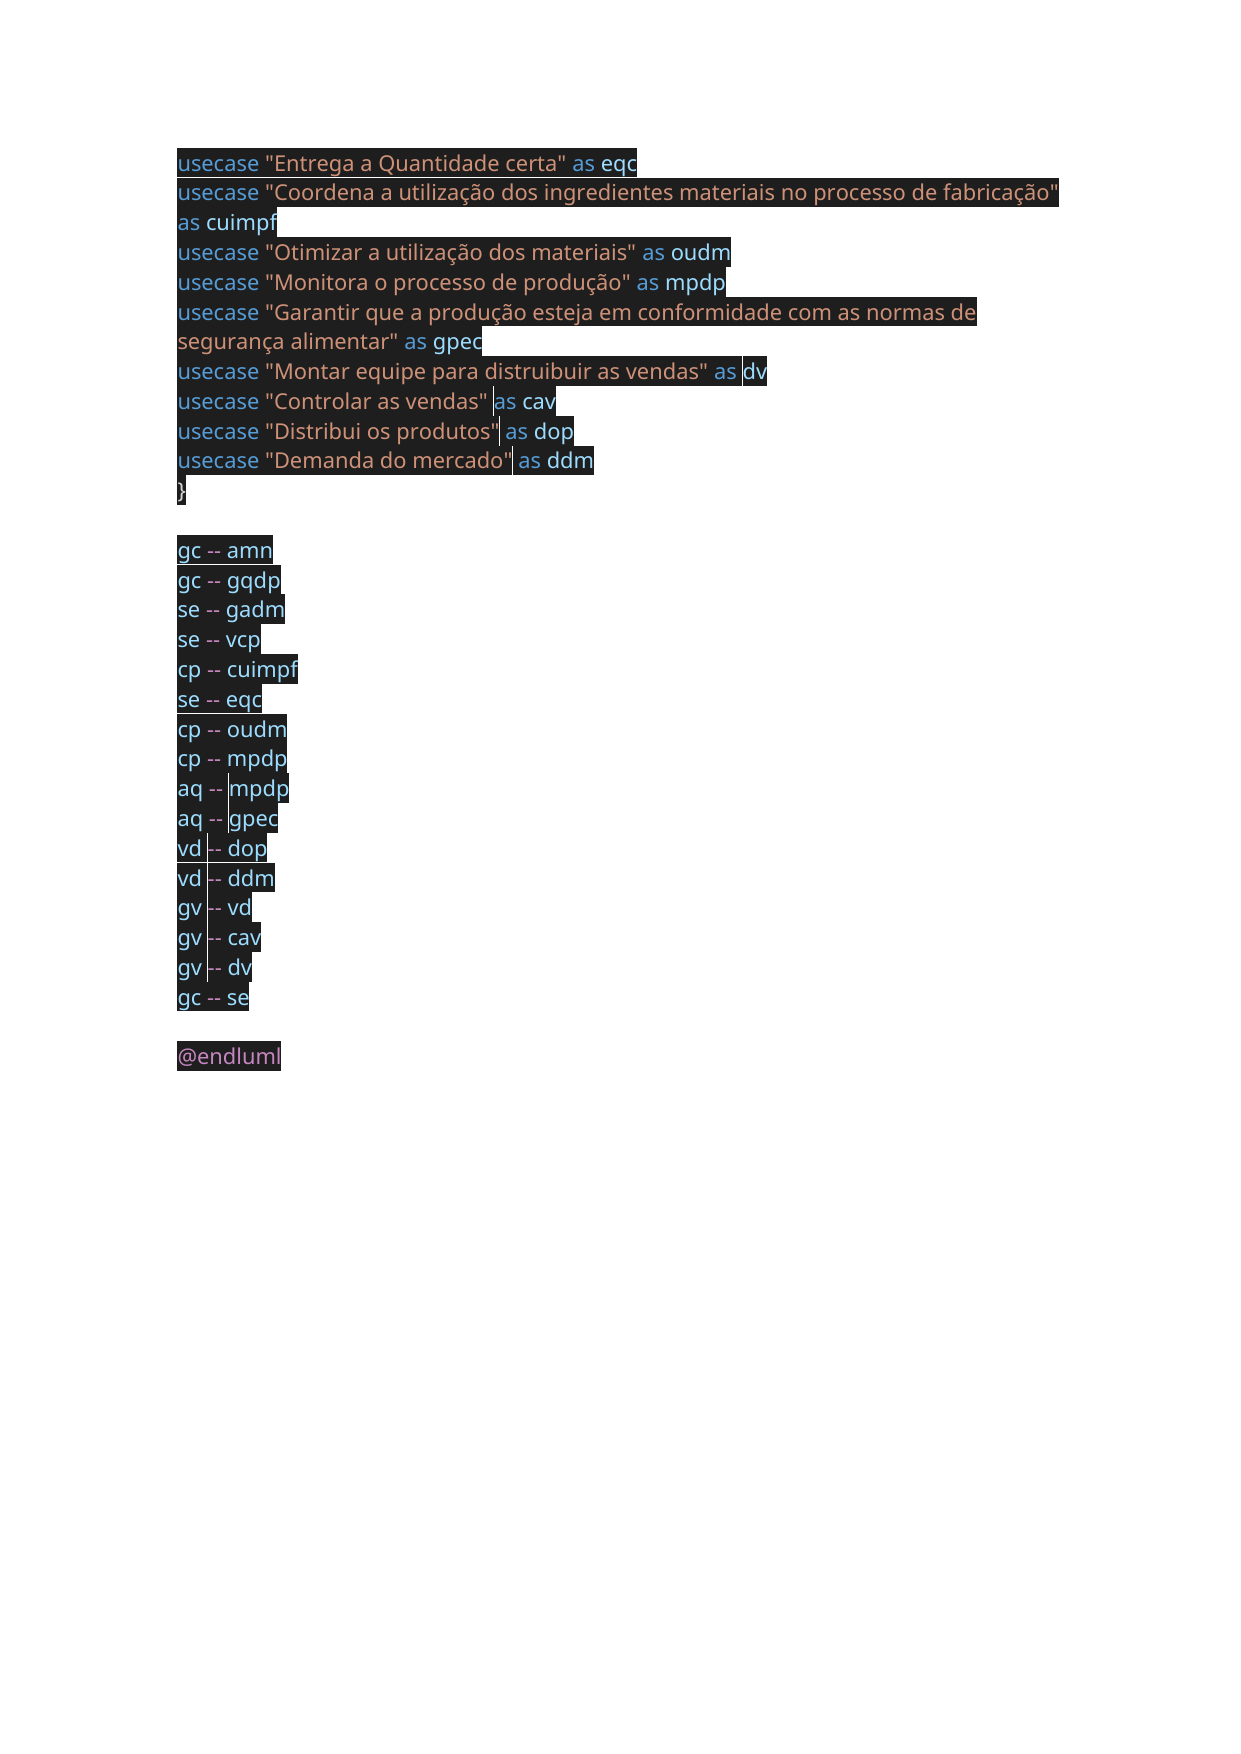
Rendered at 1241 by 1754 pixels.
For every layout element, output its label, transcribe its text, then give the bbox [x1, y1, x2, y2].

text cp -- mpdp [177, 743, 1063, 773]
text usecase "Entrega a Quantidade certa" as eqc [177, 148, 1063, 177]
text usecase "Controlar as vendas" as cav [177, 386, 1063, 416]
text se -- gadm [177, 594, 1063, 624]
text usecase "Otimizar a utilização dos materiais" as oudm [177, 237, 1063, 267]
text se -- eqc [177, 684, 1063, 713]
text gv -- vd [177, 892, 1063, 922]
text gc -- gqdp [177, 564, 1063, 594]
text @endluml [177, 1041, 1063, 1071]
text usecase "Coordena a utilização dos ingredientes materiais no processo de fabricação" as cuimpf [177, 177, 1063, 237]
text usecase "Garantir que a produção esteja em conformidade com as normas de segurança alimentar" as gpec [177, 297, 1063, 356]
text gv -- dv [177, 952, 1063, 982]
text gv -- cav [177, 922, 1063, 952]
text vd -- dop [177, 833, 1063, 862]
text se -- vcp [177, 624, 1063, 654]
text } [177, 475, 1063, 505]
text aq -- mpdp [177, 773, 1063, 803]
text gc -- se [177, 982, 1063, 1011]
text usecase "Montar equipe para distruibuir as vendas" as dv [177, 356, 1063, 386]
text usecase "Distribui os produtos" as dop [177, 416, 1063, 446]
text gc -- amn [177, 535, 1063, 564]
text cp -- oudm [177, 713, 1063, 743]
text cp -- cuimpf [177, 654, 1063, 684]
text vd -- ddm [177, 862, 1063, 892]
text usecase "Monitora o processo de produção" as mpdp [177, 267, 1063, 297]
text usecase "Demanda do mercado" as ddm [177, 446, 1063, 475]
text aq -- gpec [177, 803, 1063, 833]
